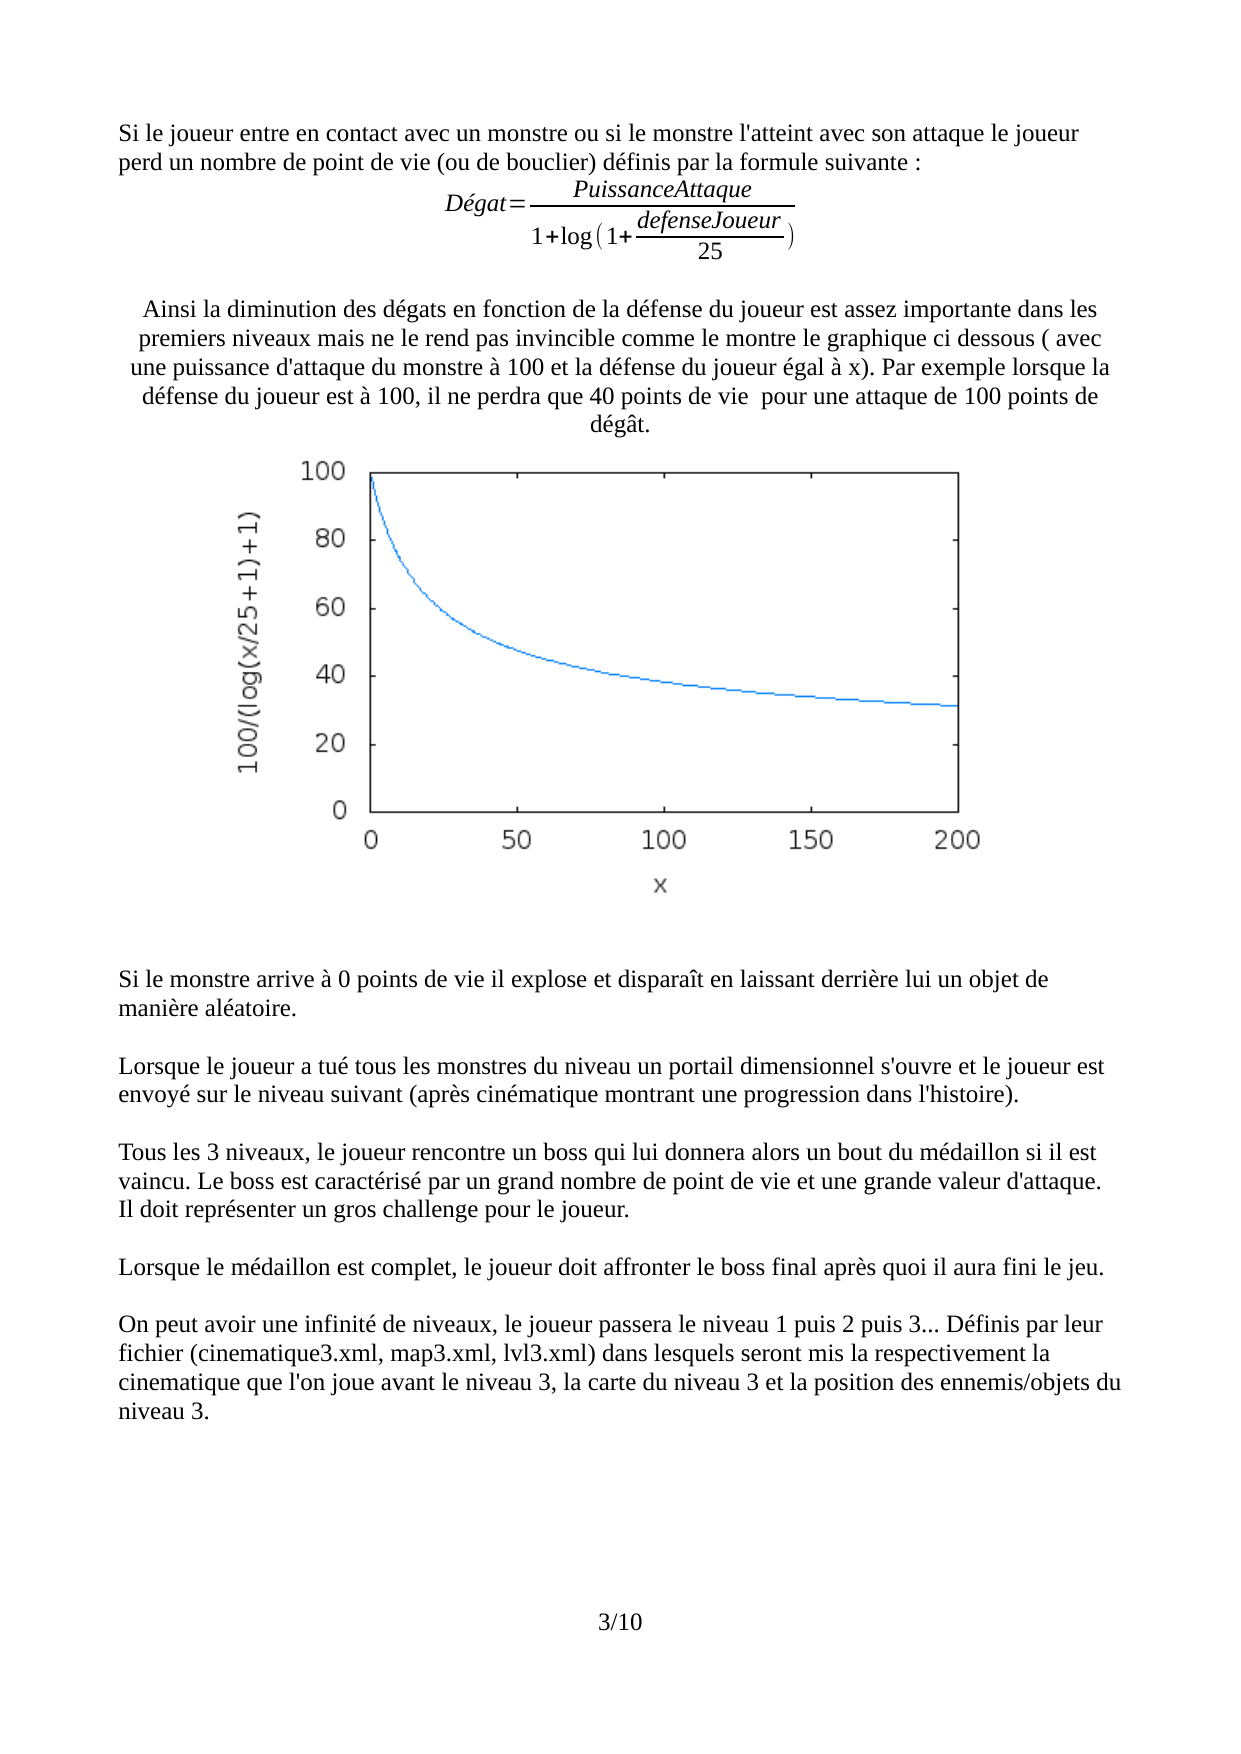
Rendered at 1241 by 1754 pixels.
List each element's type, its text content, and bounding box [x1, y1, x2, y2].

text Si le monstre arrive à 0 points de vie il explose et disparaît en laissant derrière lui un objet de manière aléatoire. [118, 964, 1122, 1022]
text Si le joueur entre en contact avec un monstre ou si le monstre l'atteint avec son attaque le joueur perd un nombre de point de vie (ou de bouclier) définis par la formule suivante : [118, 118, 1122, 176]
text Tous les 3 niveaux, le joueur rencontre un boss qui lui donnera alors un bout du médaillon si il est vaincu. Le boss est caractérisé par un grand nombre de point de vie et une grande valeur d'attaque. Il doit représenter un gros challenge pour le joueur. [118, 1137, 1122, 1223]
text On peut avoir une infinité de niveaux, le joueur passera le niveau 1 puis 2 puis 3... Définis par leur fichier (cinematique3.xml, map3.xml, lvl3.xml) dans lesquels seront mis la respectivement la cinematique que l'on joue avant le niveau 3, la carte du niveau 3 et la position des ennemis/objets du niveau 3. [118, 1309, 1122, 1424]
text Lorsque le médaillon est complet, le joueur doit affronter le boss final après quoi il aura fini le jeu. [118, 1252, 1122, 1281]
text Ainsi la diminution des dégats en fonction de la défense du joueur est assez importante dans les premiers niveaux mais ne le rend pas invincible comme le montre le graphique ci dessous ( avec une puissance d'attaque du monstre à 100 et la défense du joueur égal à x). Par exemple lorsque la défense du joueur est à 100, il ne perdra que 40 points de vie pour une attaque de 100 points de dégât. [118, 294, 1122, 438]
picture [229, 438, 1011, 907]
text Lorsque le joueur a tué tous les monstres du niveau un portail dimensionnel s'ouvre et le joueur est envoyé sur le niveau suivant (après cinématique montrant une progression dans l'histoire). [118, 1051, 1122, 1108]
